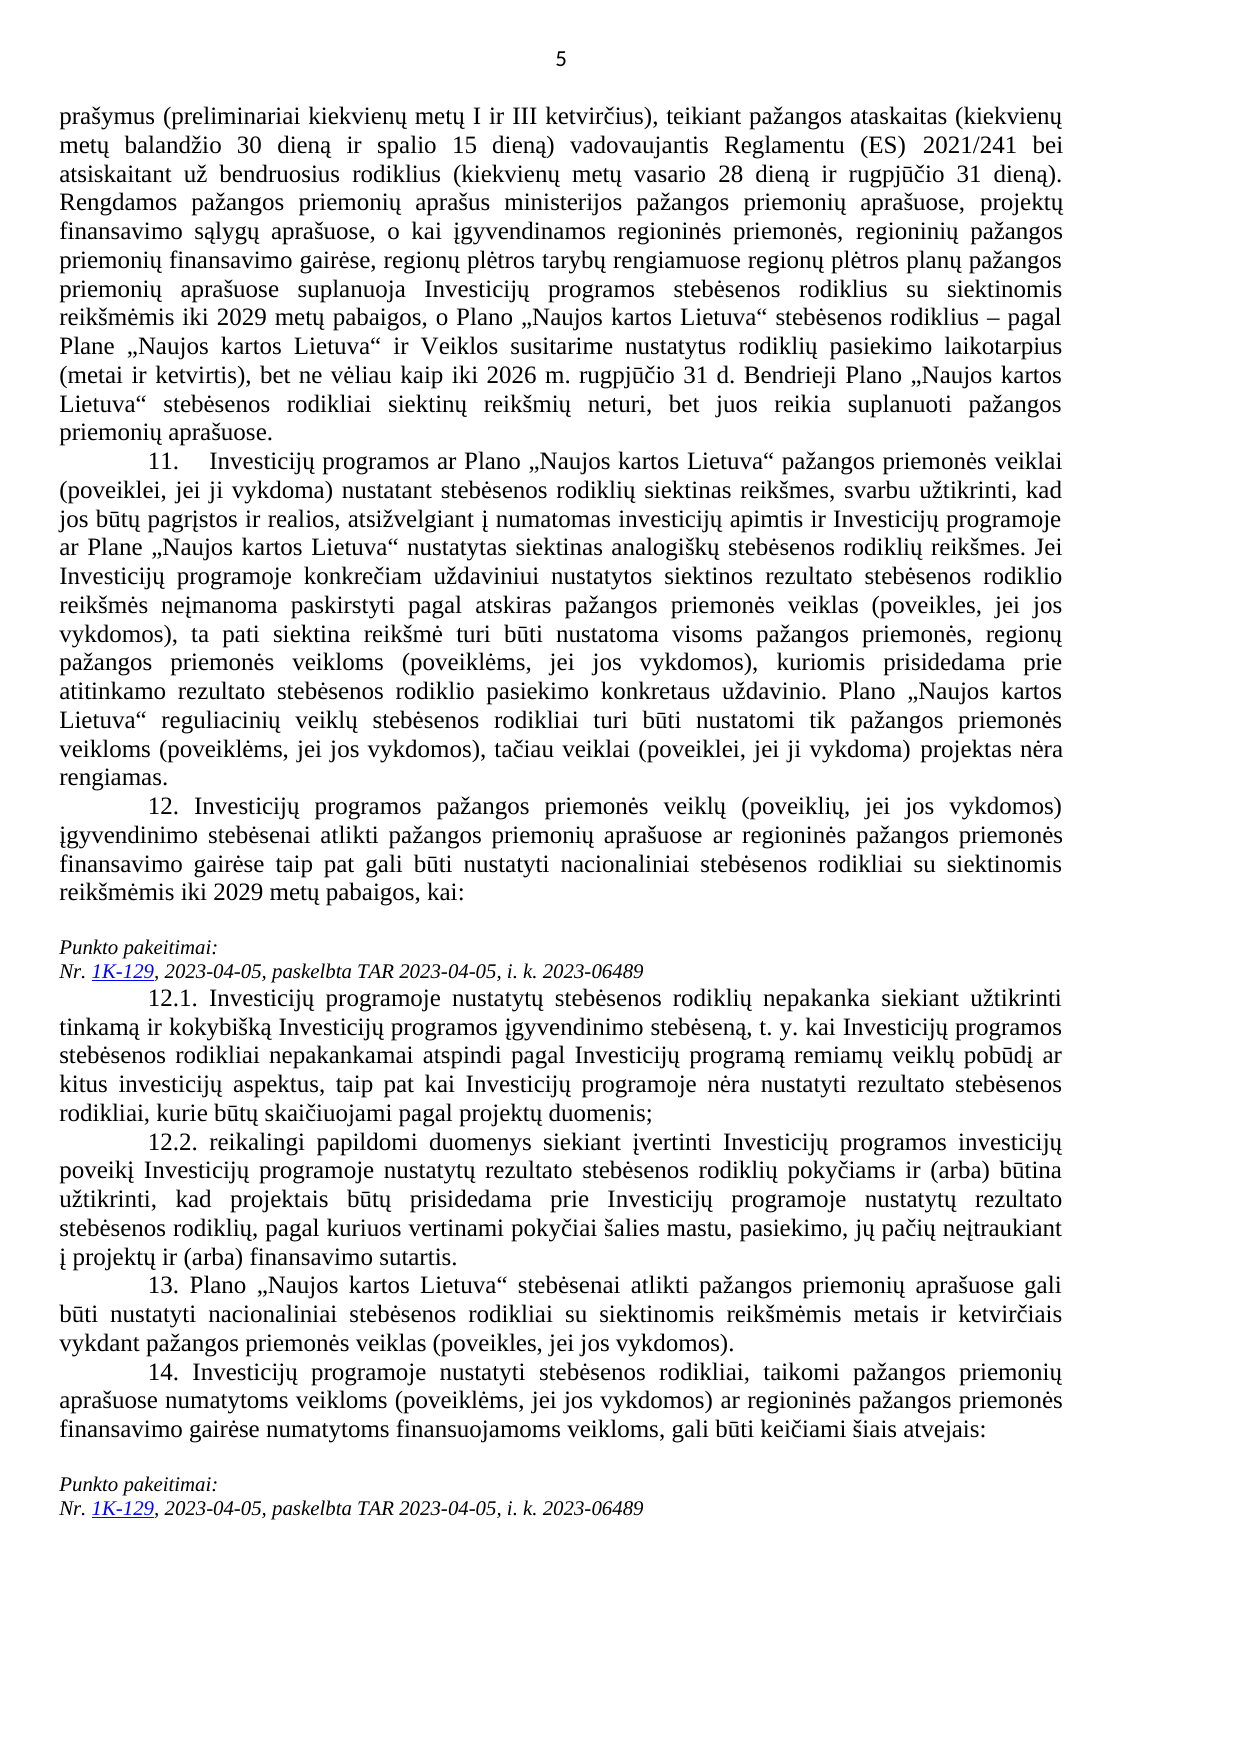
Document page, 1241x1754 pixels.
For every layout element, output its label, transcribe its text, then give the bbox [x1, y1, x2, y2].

text Punkto pakeitimai: [59, 935, 1063, 959]
text 12.2. reikalingi papildomi duomenys siekiant įvertinti Investicijų programos investicijų poveikį Investicijų programoje nustatytų rezultato stebėsenos rodiklių pokyčiams ir (arba) būtina užtikrinti, kad projektais būtų prisidedama prie Investicijų programoje nustatytų rezultato stebėsenos rodiklių, pagal kuriuos vertinami pokyčiai šalies mastu, pasiekimo, jų pačių neįtraukiant į projektų ir (arba) finansavimo sutartis. [59, 1127, 1063, 1271]
text Nr. 1K-129, 2023-04-05, paskelbta TAR 2023-04-05, i. k. 2023-06489 [59, 959, 1063, 983]
text Nr. 1K-129, 2023-04-05, paskelbta TAR 2023-04-05, i. k. 2023-06489 [59, 1496, 1063, 1520]
text 11. Investicijų programos ar Plano „Naujos kartos Lietuva“ pažangos priemonės veiklai (poveiklei, jei ji vykdoma) nustatant stebėsenos rodiklių siektinas reikšmes, svarbu užtikrinti, kad jos būtų pagrįstos ir realios, atsižvelgiant į numatomas investicijų apimtis ir Investicijų programoje ar Plane „Naujos kartos Lietuva“ nustatytas siektinas analogiškų stebėsenos rodiklių reikšmes. Jei Investicijų programoje konkrečiam uždaviniui nustatytos siektinos rezultato stebėsenos rodiklio reikšmės neįmanoma paskirstyti pagal atskiras pažangos priemonės veiklas (poveikles, jei jos vykdomos), ta pati siektina reikšmė turi būti nustatoma visoms pažangos priemonės, regionų pažangos priemonės veikloms (poveiklėms, jei jos vykdomos), kuriomis prisidedama prie atitinkamo rezultato stebėsenos rodiklio pasiekimo konkretaus uždavinio. Plano „Naujos kartos Lietuva“ reguliacinių veiklų stebėsenos rodikliai turi būti nustatomi tik pažangos priemonės veikloms (poveiklėms, jei jos vykdomos), tačiau veiklai (poveiklei, jei ji vykdoma) projektas nėra rengiamas. [59, 446, 1063, 791]
text prašymus (preliminariai kiekvienų metų I ir III ketvirčius), teikiant pažangos ataskaitas (kiekvienų metų balandžio 30 dieną ir spalio 15 dieną) vadovaujantis Reglamentu (ES) 2021/241 bei atsiskaitant už bendruosius rodiklius (kiekvienų metų vasario 28 dieną ir rugpjūčio 31 dieną). Rengdamos pažangos priemonių aprašus ministerijos pažangos priemonių aprašuose, projektų finansavimo sąlygų aprašuose, o kai įgyvendinamos regioninės priemonės, regioninių pažangos priemonių finansavimo gairėse, regionų plėtros tarybų rengiamuose regionų plėtros planų pažangos priemonių aprašuose suplanuoja Investicijų programos stebėsenos rodiklius su siektinomis reikšmėmis iki 2029 metų pabaigos, o Plano „Naujos kartos Lietuva“ stebėsenos rodiklius – pagal Plane „Naujos kartos Lietuva“ ir Veiklos susitarime nustatytus rodiklių pasiekimo laikotarpius (metai ir ketvirtis), bet ne vėliau kaip iki 2026 m. rugpjūčio 31 d. Bendrieji Plano „Naujos kartos Lietuva“ stebėsenos rodikliai siektinų reikšmių neturi, bet juos reikia suplanuoti pažangos priemonių aprašuose. [59, 101, 1063, 446]
text Punkto pakeitimai: [59, 1472, 1063, 1496]
text 12. Investicijų programos pažangos priemonės veiklų (poveiklių, jei jos vykdomos) įgyvendinimo stebėsenai atlikti pažangos priemonių aprašuose ar regioninės pažangos priemonės finansavimo gairėse taip pat gali būti nustatyti nacionaliniai stebėsenos rodikliai su siektinomis reikšmėmis iki 2029 metų pabaigos, kai: [59, 791, 1063, 906]
text 14. Investicijų programoje nustatyti stebėsenos rodikliai, taikomi pažangos priemonių aprašuose numatytoms veikloms (poveiklėms, jei jos vykdomos) ar regioninės pažangos priemonės finansavimo gairėse numatytoms finansuojamoms veikloms, gali būti keičiami šiais atvejais: [59, 1357, 1063, 1443]
text 13. Plano „Naujos kartos Lietuva“ stebėsenai atlikti pažangos priemonių aprašuose gali būti nustatyti nacionaliniai stebėsenos rodikliai su siektinomis reikšmėmis metais ir ketvirčiais vykdant pažangos priemonės veiklas (poveikles, jei jos vykdomos). [59, 1271, 1063, 1357]
text 12.1. Investicijų programoje nustatytų stebėsenos rodiklių nepakanka siekiant užtikrinti tinkamą ir kokybišką Investicijų programos įgyvendinimo stebėseną, t. y. kai Investicijų programos stebėsenos rodikliai nepakankamai atspindi pagal Investicijų programą remiamų veiklų pobūdį ar kitus investicijų aspektus, taip pat kai Investicijų programoje nėra nustatyti rezultato stebėsenos rodikliai, kurie būtų skaičiuojami pagal projektų duomenis; [59, 983, 1063, 1127]
